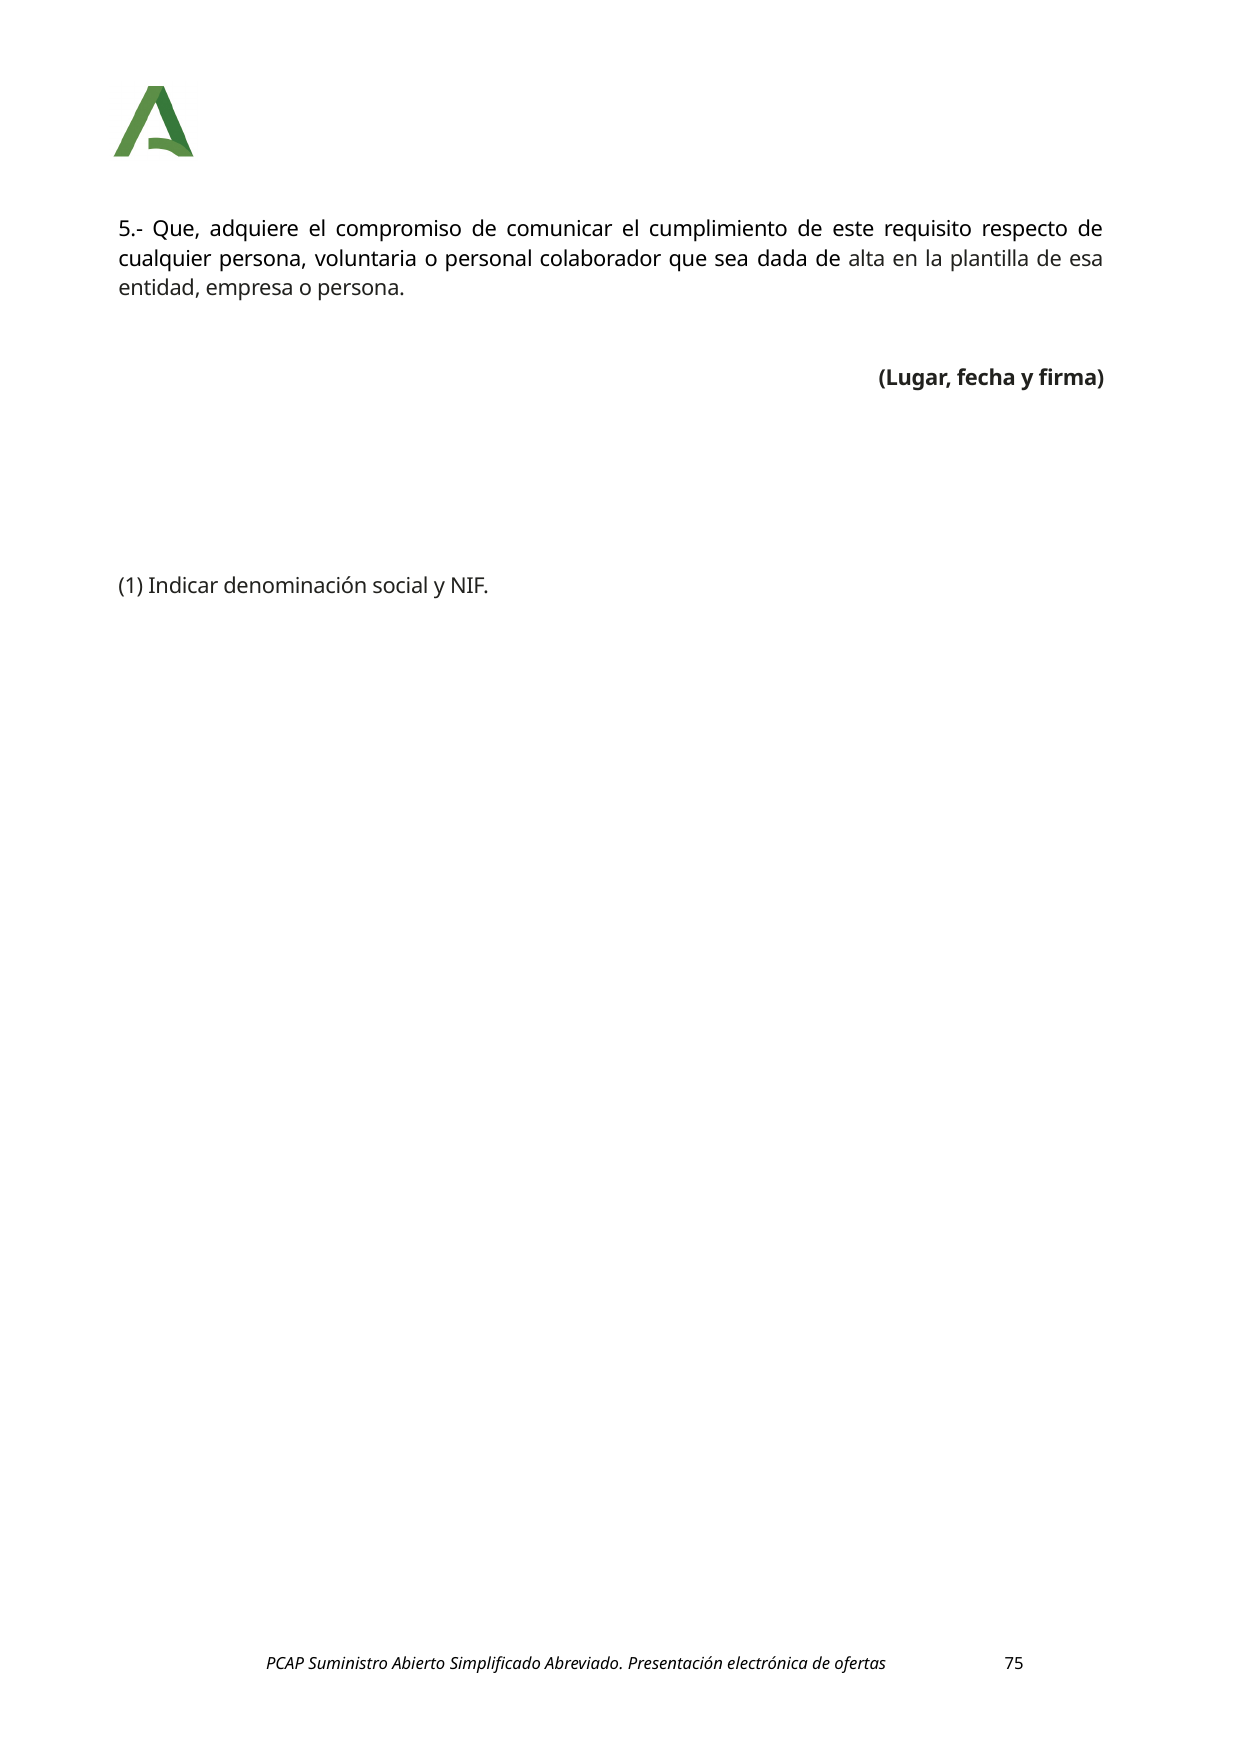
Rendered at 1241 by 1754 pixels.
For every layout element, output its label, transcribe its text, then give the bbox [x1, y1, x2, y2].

picture [109, 81, 198, 161]
text 5.- Que, adquiere el compromiso de comunicar el cumplimiento de este requisito respecto de cualquier persona, voluntaria o personal colaborador que sea dada de alta en la plantilla de esa entidad, empresa o persona. [118, 213, 1104, 302]
text (Lugar, fecha y firma) [118, 362, 1104, 391]
text (1) Indicar denominación social y NIF. [118, 570, 1104, 600]
